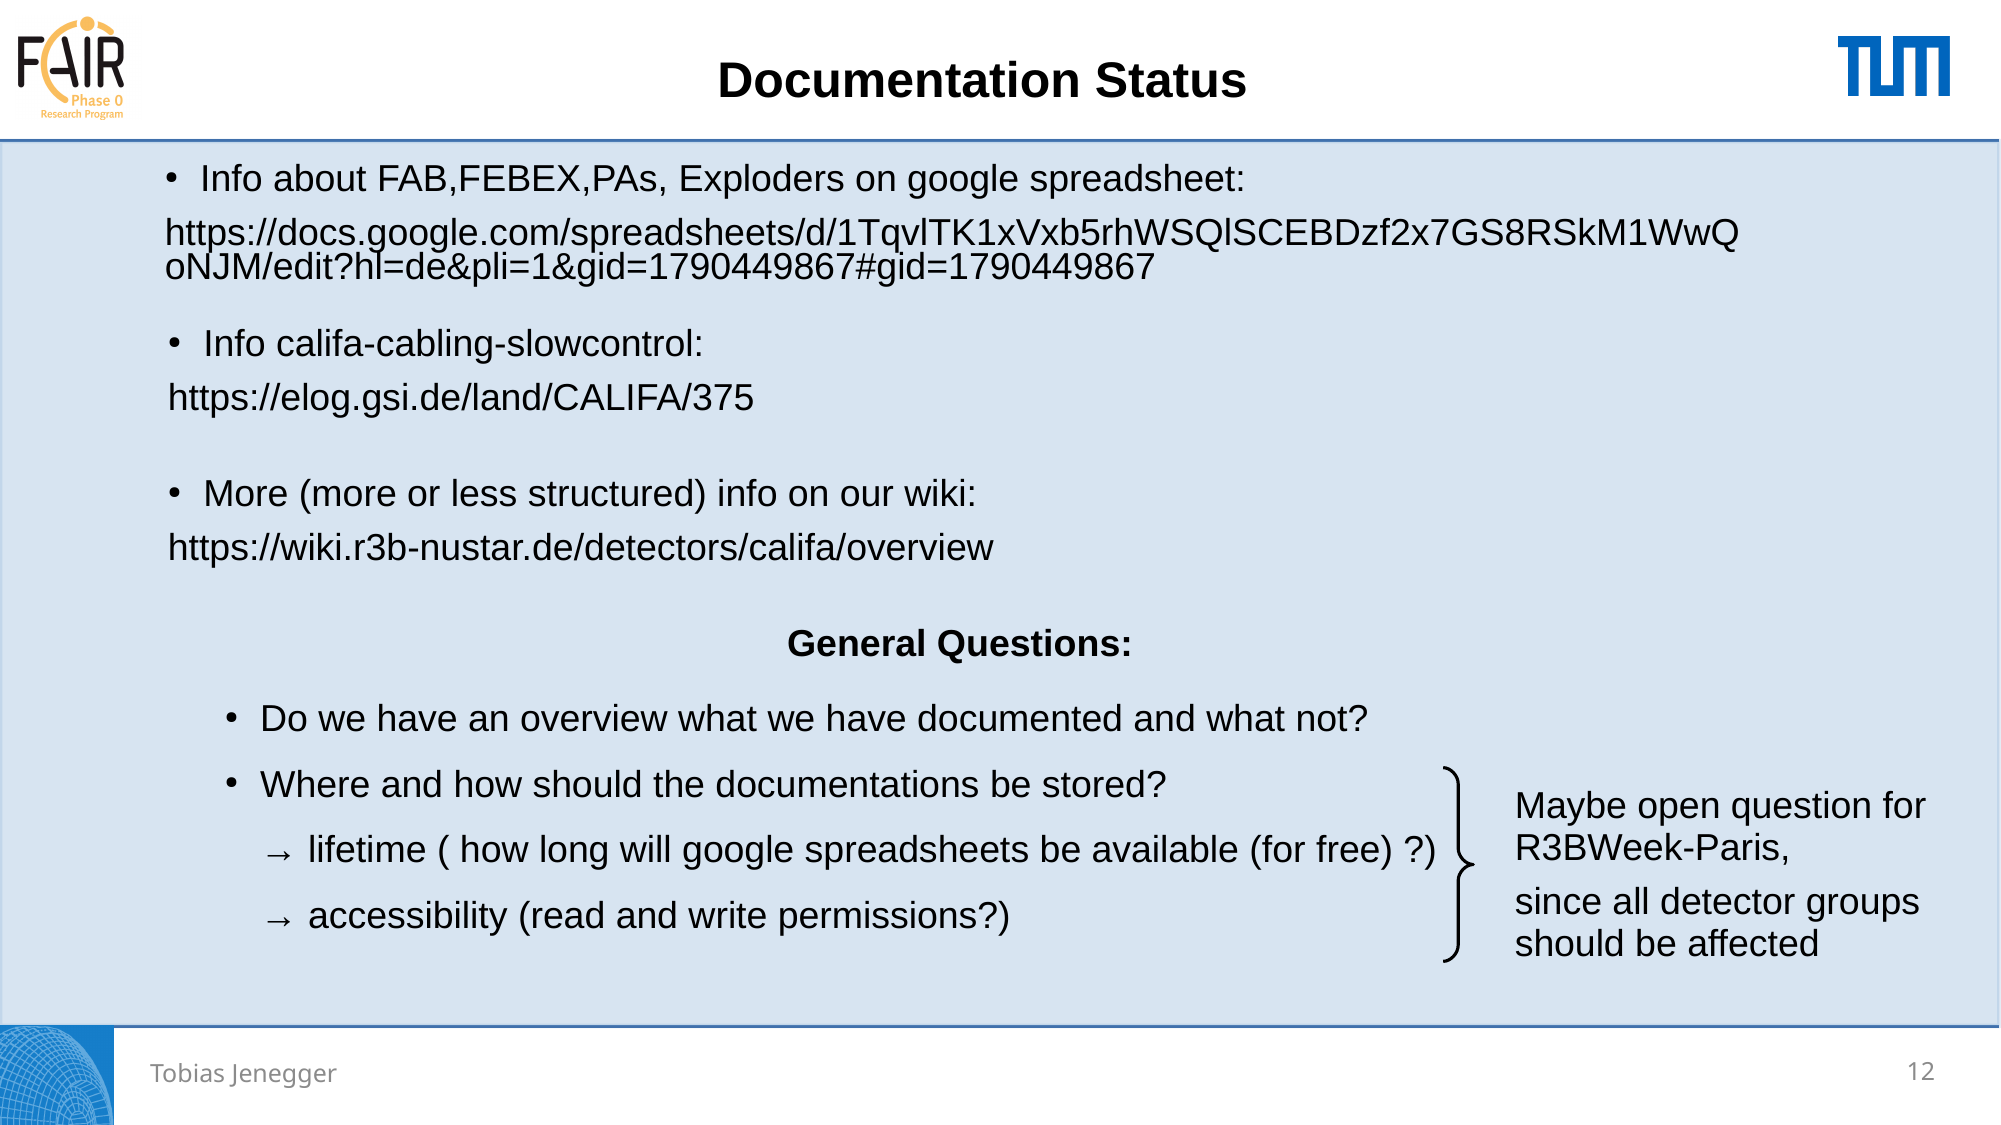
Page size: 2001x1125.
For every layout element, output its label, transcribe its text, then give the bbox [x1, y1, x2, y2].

text_box Info califa-cabling-slowcontrol: https://elog.gsi.de/land/CALIFA/375 [153, 315, 1789, 427]
picture [0, 1025, 114, 1125]
text_box Maybe open question for R3BWeek-Paris, since all detector groups should be affected [1500, 777, 2000, 976]
text_box Documentation Status [255, 45, 1711, 116]
text_box More (more or less structured) info on our wiki: https://wiki.r3b-nustar.de/detectors/califa/overview [153, 465, 1759, 577]
text_box Do we have an overview what we have documented and what not? Where and how should the documentations be stored? → lifetime ( how long will google spreadsheets be available (for free) ?) → accessibility (read and write permissions?) [210, 690, 1951, 944]
picture [1838, 36, 1950, 96]
text_box Info about FAB,FEBEX,PAs, Exploders on google spreadsheet: https://docs.google.com/spreadsheets/d/1TqvlTK1xVxb5rhWSQlSCEBDzf2x7GS8RSkM1WwQoNJM/edit?hl=de&pli=1&gid=1790449867#gid=1790449867 [150, 150, 1771, 262]
text_box General Questions: [390, 615, 1531, 672]
picture [15, 15, 142, 120]
